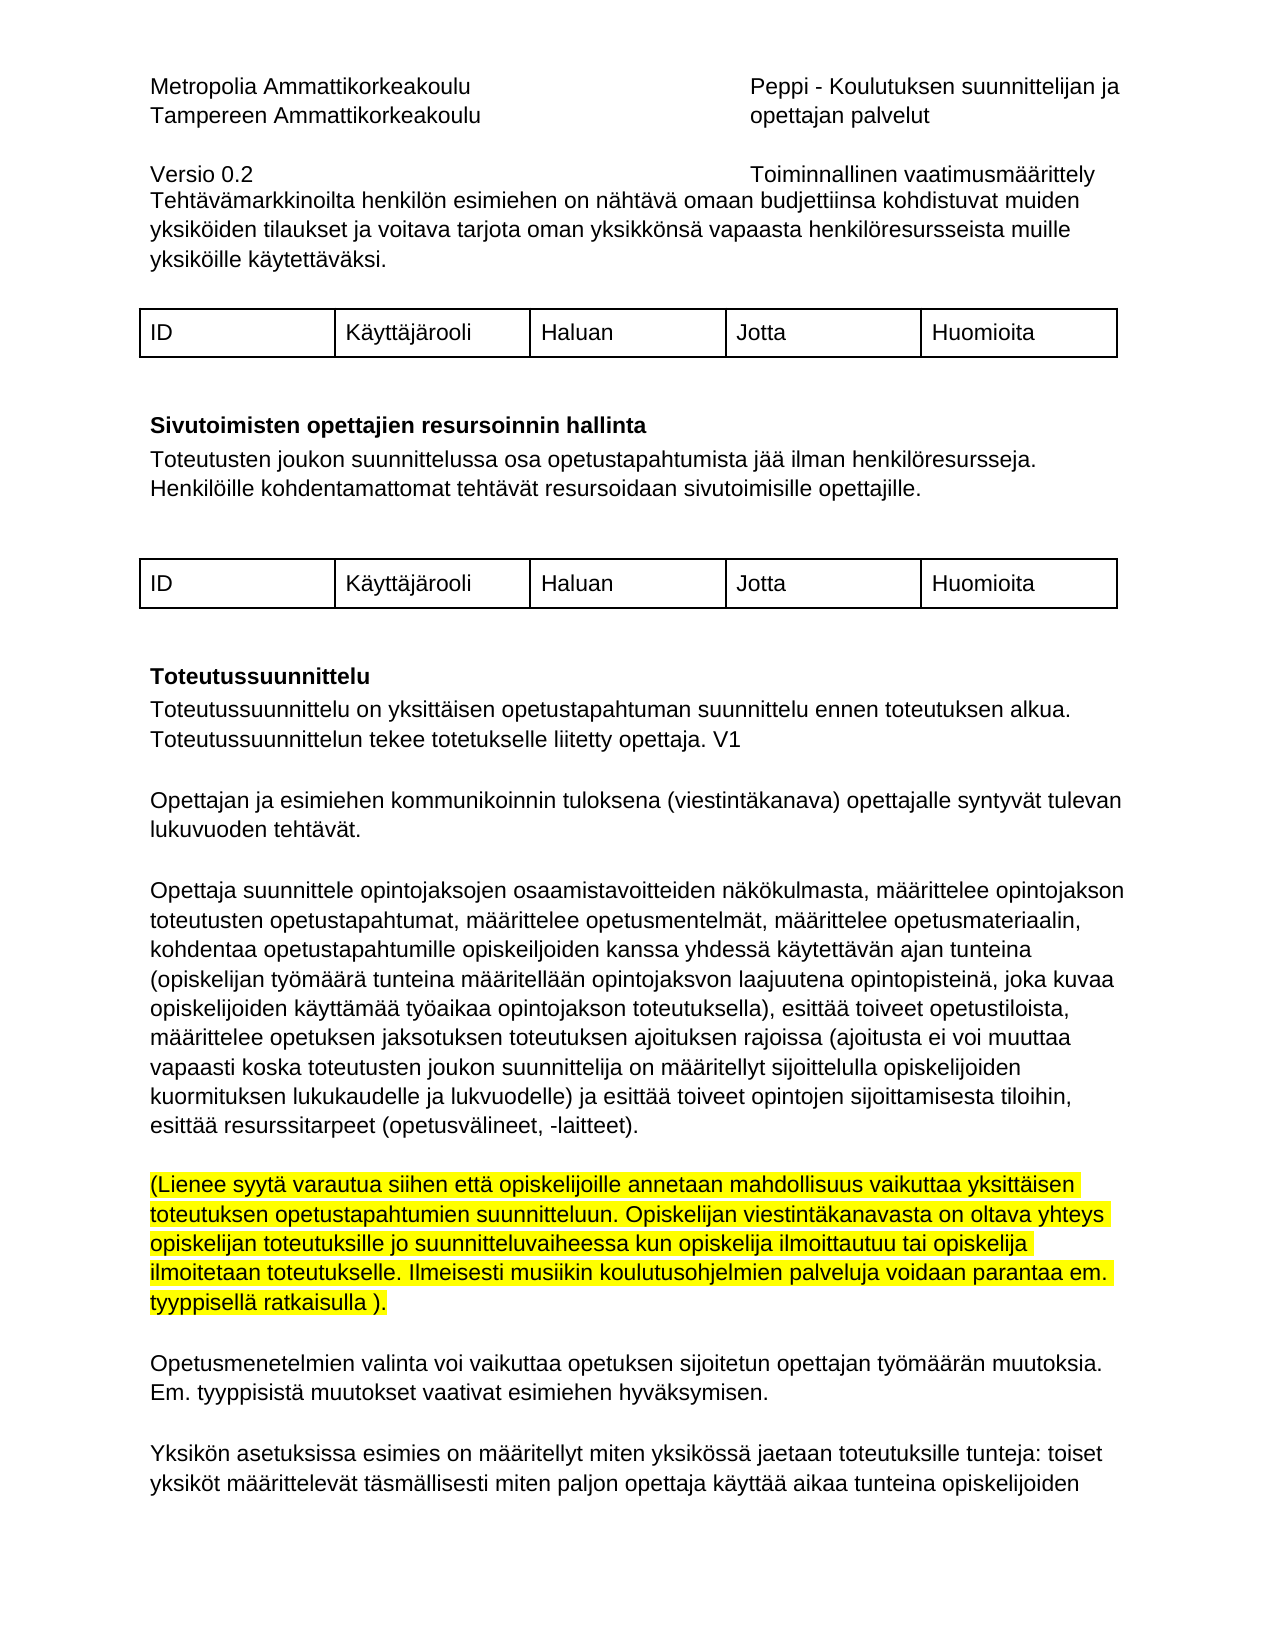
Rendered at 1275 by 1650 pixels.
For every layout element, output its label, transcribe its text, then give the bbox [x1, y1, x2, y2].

table_header Huomioita [922, 310, 1116, 356]
table_header ID [141, 560, 334, 607]
table_header Käyttäjärooli [336, 560, 529, 607]
subtitle Toteutussuunnittelu [150, 664, 1125, 689]
text Yksikön asetuksissa esimies on määritellyt miten yksikössä jaetaan toteutuksille tunteja: toiset yksiköt määrittelevät täsmällisesti miten paljon opettaja käyttää aikaa tunteina opiskelijoiden [150, 1441, 1125, 1496]
table_header Jotta [727, 310, 920, 356]
text (Lienee syytä varautua siihen että opiskelijoille annetaan mahdollisuus vaikuttaa yksittäisen toteutuksen opetustapahtumien suunnitteluun. Opiskelijan viestintäkanavasta on oltava yhteys opiskelijan toteutuksille jo suunnitteluvaiheessa kun opiskelija ilmoittautuu tai opiskelija ilmoitetaan toteutukselle. Ilmeisesti musiikin koulutusohjelmien palveluja voidaan parantaa em. tyyppisellä ratkaisulla ). [150, 1172, 1125, 1315]
text Opetusmenetelmien valinta voi vaikuttaa opetuksen sijoitetun opettajan työmäärän muutoksia. Em. tyyppisistä muutokset vaativat esimiehen hyväksymisen. [150, 1351, 1125, 1406]
table_header Haluan [531, 560, 725, 607]
text Opettajan ja esimiehen kommunikoinnin tuloksena (viestintäkanava) opettajalle syntyvät tulevan lukuvuoden tehtävät. [150, 788, 1125, 843]
table_header Jotta [727, 560, 920, 607]
text Opettaja suunnittele opintojaksojen osaamistavoitteiden näkökulmasta, määrittelee opintojakson toteutusten opetustapahtumat, määrittelee opetusmentelmät, määrittelee opetusmateriaalin, kohdentaa opetustapahtumille opiskeiljoiden kanssa yhdessä käytettävän ajan tunteina (opiskelijan työmäärä tunteina määritellään opintojaksvon laajuutena opintopisteinä, joka kuvaa opiskelijoiden käyttämää työaikaa opintojakson toteutuksella), esittää toiveet opetustiloista, määrittelee opetuksen jaksotuksen toteutuksen ajoituksen rajoissa (ajoitusta ei voi muuttaa vapaasti koska toteutusten joukon suunnittelija on määritellyt sijoittelulla opiskelijoiden kuormituksen lukukaudelle ja lukvuodelle) ja esittää toiveet opintojen sijoittamisesta tiloihin, esittää resurssitarpeet (opetusvälineet, -laitteet). [150, 878, 1125, 1139]
table_header Haluan [531, 310, 725, 356]
text Toteutussuunnittelu on yksittäisen opetustapahtuman suunnittelu ennen toteutuksen alkua. Toteutussuunnittelun tekee totetukselle liitetty opettaja. V1 [150, 697, 1125, 752]
text Toteutusten joukon suunnittelussa osa opetustapahtumista jää ilman henkilöresursseja. Henkilöille kohdentamattomat tehtävät resursoidaan sivutoimisille opettajille. [150, 446, 1125, 501]
subtitle Sivutoimisten opettajien resursoinnin hallinta [150, 413, 1125, 438]
table_header ID [141, 310, 334, 356]
text Tehtävämarkkinoilta henkilön esimiehen on nähtävä omaan budjettiinsa kohdistuvat muiden yksiköiden tilaukset ja voitava tarjota oman yksikkönsä vapaasta henkilöresursseista muille yksiköille käytettäväksi. [150, 187, 1125, 272]
table_header Käyttäjärooli [336, 310, 529, 356]
table_header Huomioita [922, 560, 1116, 607]
